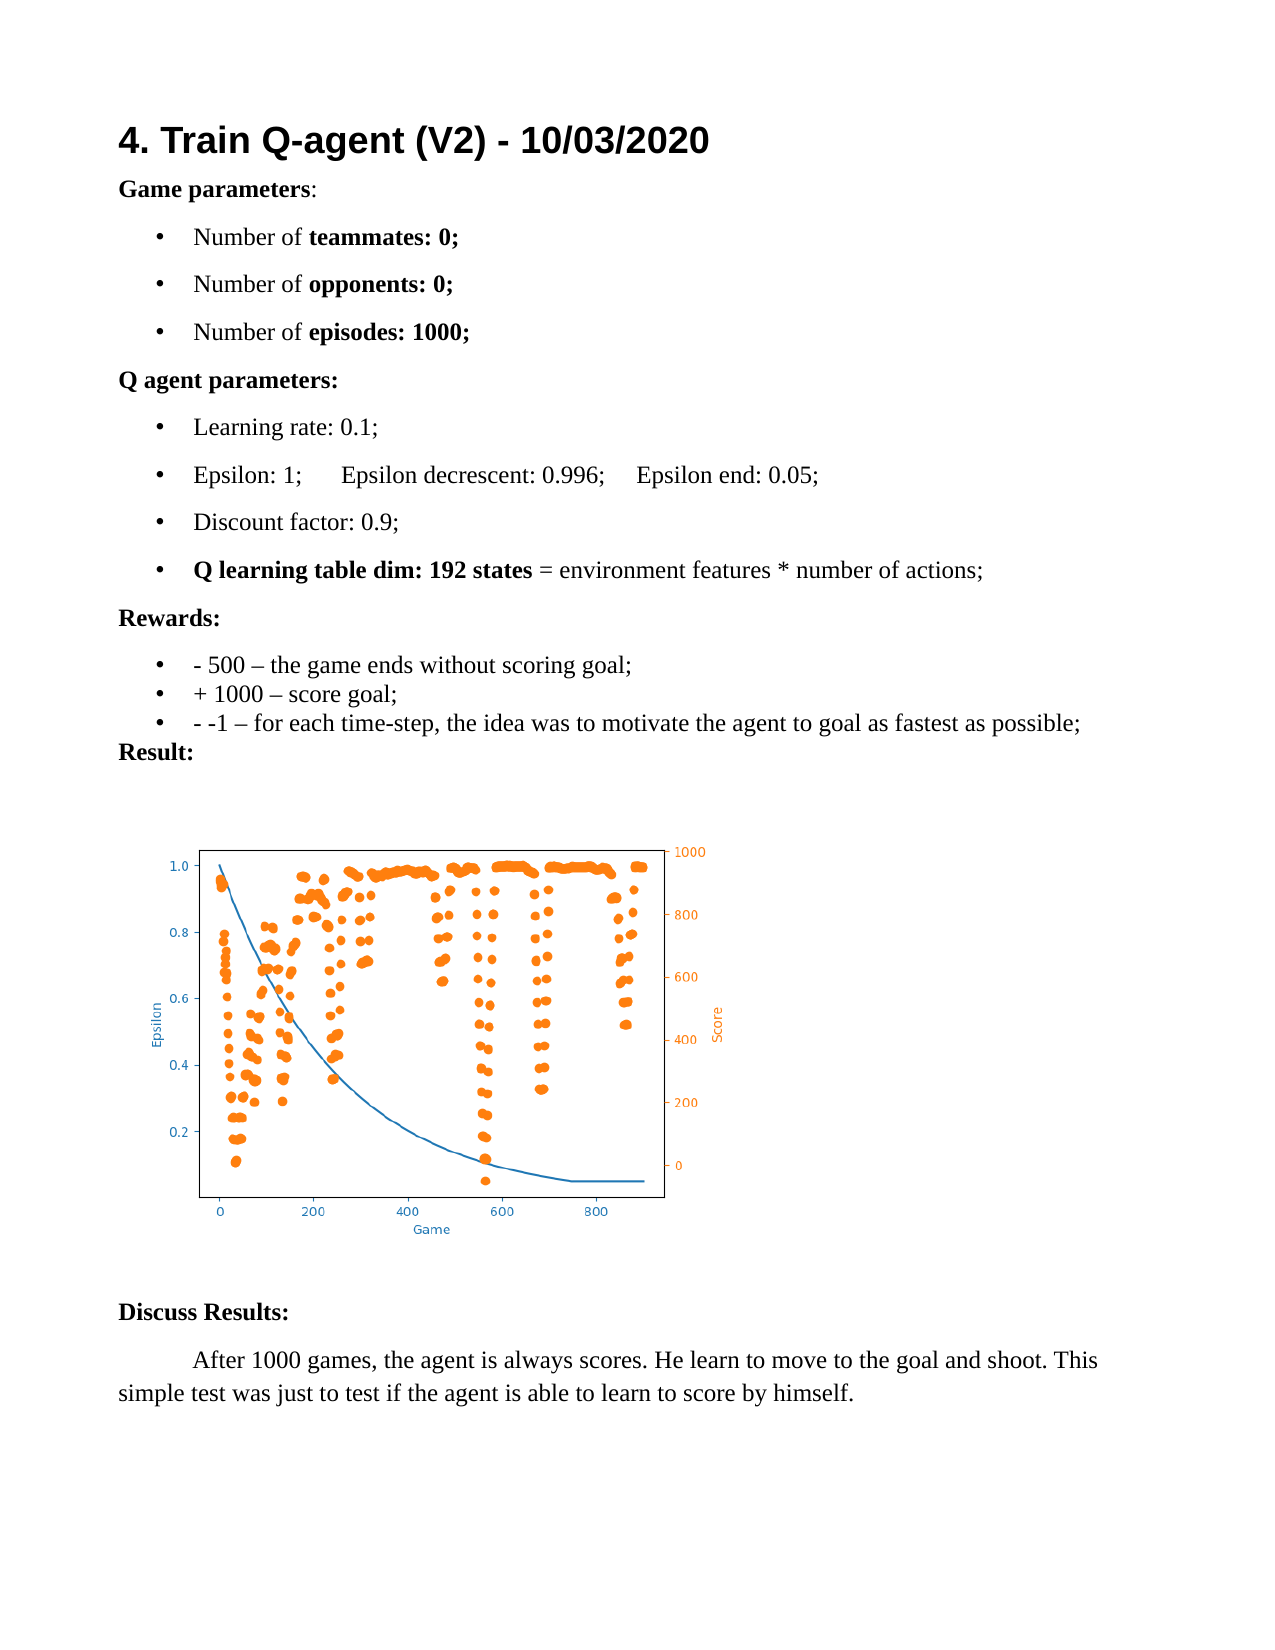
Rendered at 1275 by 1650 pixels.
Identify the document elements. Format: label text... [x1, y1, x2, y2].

list Learning rate: 0.1; [156, 412, 1157, 441]
list Q learning table dim: 192 states = environment features * number of actions; [156, 555, 1157, 584]
text After 1000 games, the agent is always scores. He learn to move to the goal and shoot. This simple test was just to test if the agent is able to learn to score by himself. [118, 1345, 1157, 1407]
subtitle 4. Train Q-agent (V2) - 10/03/2020 [118, 118, 1157, 162]
text Game parameters: [118, 174, 1157, 203]
text Discuss Results: [118, 1297, 1157, 1326]
picture [123, 795, 724, 1246]
list - -1 – for each time-step, the idea was to motivate the agent to goal as fastest as possible; [156, 708, 1157, 737]
text Result: [118, 737, 1157, 765]
list + 1000 – score goal; [156, 679, 1157, 708]
text Rewards: [118, 603, 1157, 631]
list Number of episodes: 1000; [156, 317, 1157, 346]
list Epsilon: 1; Epsilon decrescent: 0.996; Epsilon end: 0.05; [156, 460, 1157, 489]
list Number of opponents: 0; [156, 269, 1157, 298]
list Discount factor: 0.9; [156, 507, 1157, 536]
text Q agent parameters: [118, 365, 1157, 393]
list - 500 – the game ends without scoring goal; [156, 650, 1157, 679]
list Number of teammates: 0; [156, 222, 1157, 251]
